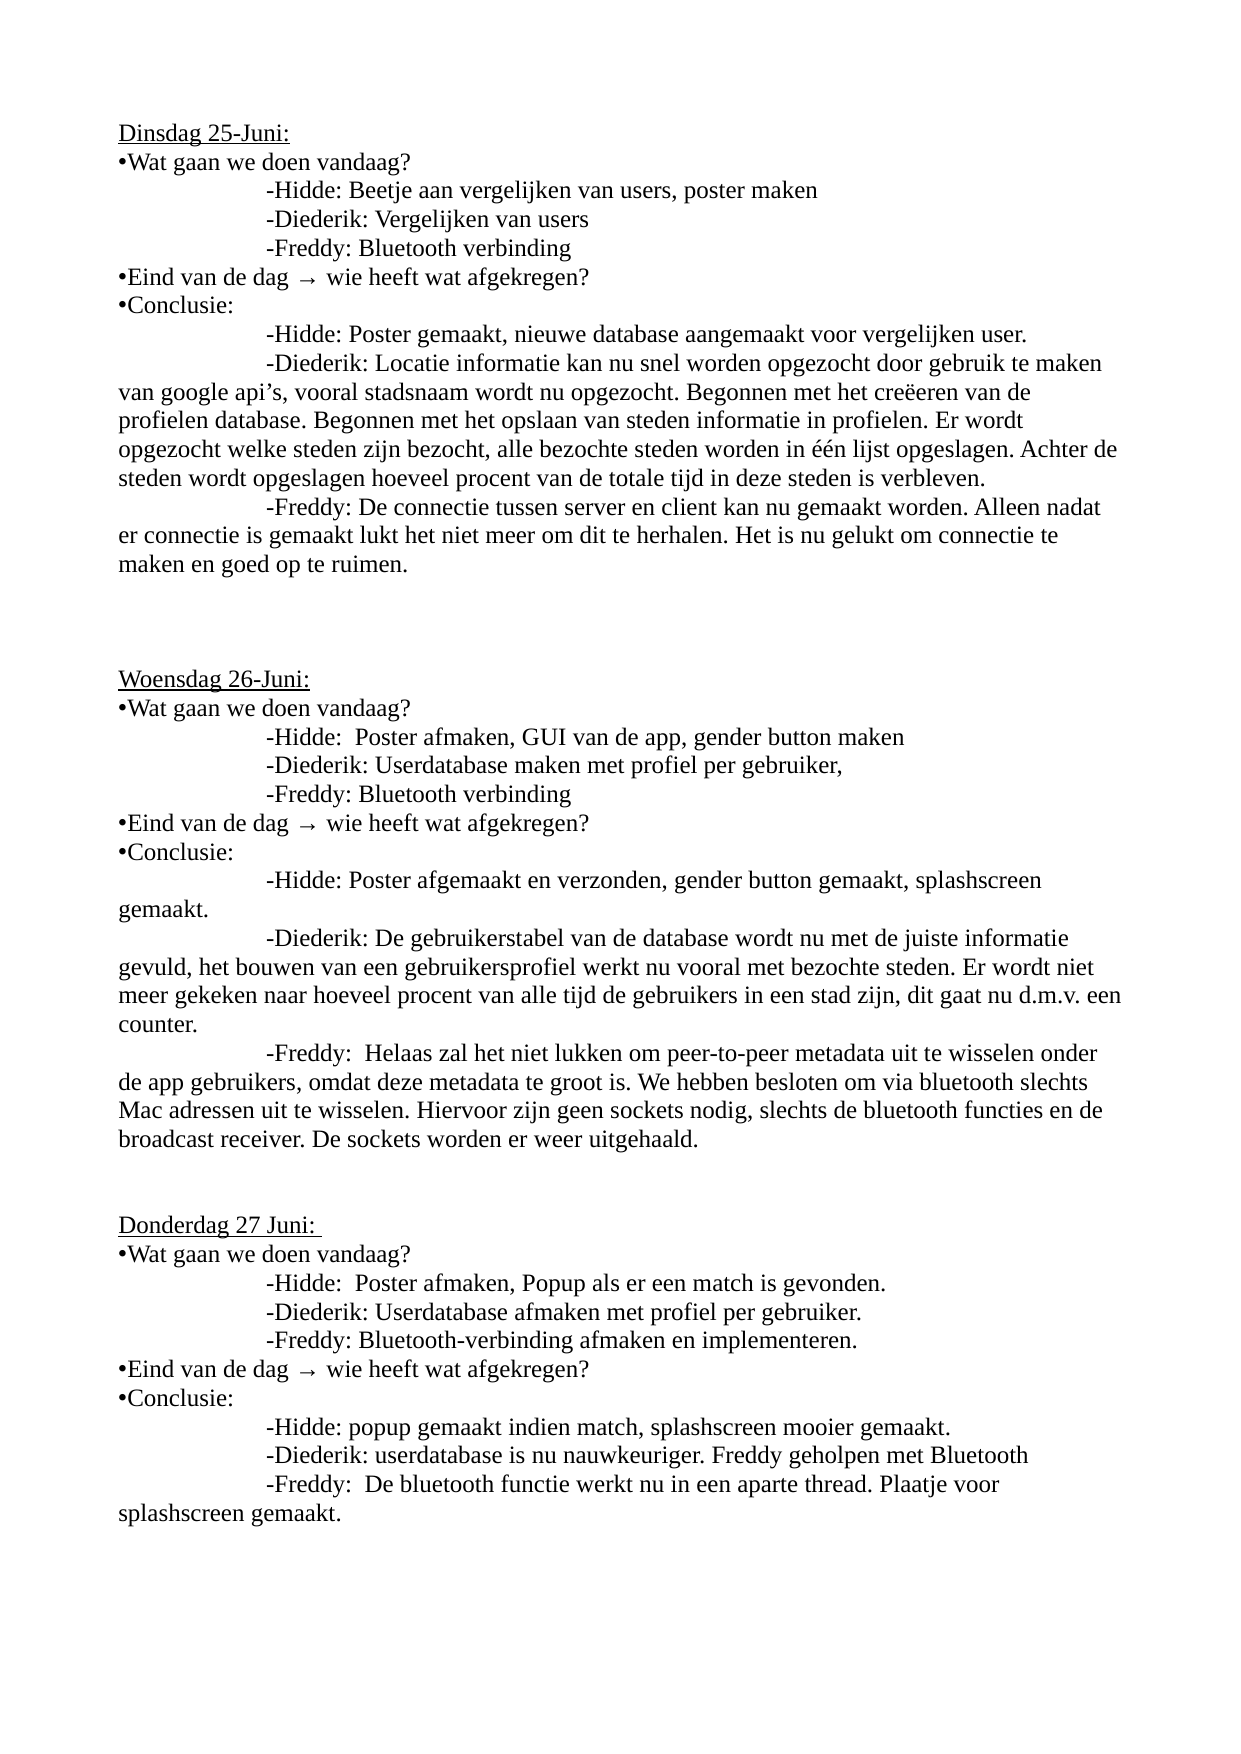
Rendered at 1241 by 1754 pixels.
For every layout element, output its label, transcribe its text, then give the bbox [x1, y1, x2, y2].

list Wat gaan we doen vandaag? [118, 693, 1122, 722]
text -Hidde: Poster afgemaakt en verzonden, gender button gemaakt, splashscreen gemaakt. [118, 866, 1122, 923]
list Conclusie: [118, 291, 1122, 319]
text -Hidde: Poster afmaken, Popup als er een match is gevonden. [118, 1268, 1122, 1297]
list Eind van de dag → wie heeft wat afgekregen? [118, 808, 1122, 837]
text -Freddy: Bluetooth verbinding [118, 233, 1122, 262]
text -Freddy: Bluetooth verbinding [118, 779, 1122, 808]
text -Freddy: Helaas zal het niet lukken om peer-to-peer metadata uit te wisselen onder de app gebruikers, omdat deze metadata te groot is. We hebben besloten om via bluetooth slechts Mac adressen uit te wisselen. Hiervoor zijn geen sockets nodig, slechts de bluetooth functies en de broadcast receiver. De sockets worden er weer uitgehaald. [118, 1038, 1122, 1153]
text -Diederik: De gebruikerstabel van de database wordt nu met de juiste informatie gevuld, het bouwen van een gebruikersprofiel werkt nu vooral met bezochte steden. Er wordt niet meer gekeken naar hoeveel procent van alle tijd de gebruikers in een stad zijn, dit gaat nu d.m.v. een counter. [118, 923, 1122, 1038]
text Donderdag 27 Juni: [118, 1211, 1122, 1239]
text -Hidde: popup gemaakt indien match, splashscreen mooier gemaakt. [118, 1412, 1122, 1441]
text -Diederik: Userdatabase afmaken met profiel per gebruiker. [118, 1297, 1122, 1326]
text -Freddy: Bluetooth-verbinding afmaken en implementeren. [118, 1326, 1122, 1354]
text -Diederik: Locatie informatie kan nu snel worden opgezocht door gebruik te maken van google api’s, vooral stadsnaam wordt nu opgezocht. Begonnen met het creëeren van de profielen database. Begonnen met het opslaan van steden informatie in profielen. Er wordt opgezocht welke steden zijn bezocht, alle bezochte steden worden in één lijst opgeslagen. Achter de steden wordt opgeslagen hoeveel procent van de totale tijd in deze steden is verbleven. [118, 348, 1122, 492]
list Wat gaan we doen vandaag? [118, 1239, 1122, 1268]
list Eind van de dag → wie heeft wat afgekregen? [118, 262, 1122, 291]
text -Diederik: userdatabase is nu nauwkeuriger. Freddy geholpen met Bluetooth [118, 1441, 1122, 1469]
text -Hidde: Poster afmaken, GUI van de app, gender button maken [118, 722, 1122, 751]
list Eind van de dag → wie heeft wat afgekregen? [118, 1354, 1122, 1383]
text -Hidde: Beetje aan vergelijken van users, poster maken [118, 176, 1122, 204]
text -Diederik: Userdatabase maken met profiel per gebruiker, [118, 751, 1122, 779]
list Conclusie: [118, 1383, 1122, 1412]
text Woensdag 26-Juni: [118, 664, 1122, 693]
text -Freddy: De connectie tussen server en client kan nu gemaakt worden. Alleen nadat er connectie is gemaakt lukt het niet meer om dit te herhalen. Het is nu gelukt om connectie te maken en goed op te ruimen. [118, 492, 1122, 578]
text -Hidde: Poster gemaakt, nieuwe database aangemaakt voor vergelijken user. [118, 319, 1122, 348]
list Wat gaan we doen vandaag? [118, 147, 1122, 176]
text Dinsdag 25-Juni: [118, 118, 1122, 147]
text -Diederik: Vergelijken van users [118, 204, 1122, 233]
list Conclusie: [118, 837, 1122, 866]
text -Freddy: De bluetooth functie werkt nu in een aparte thread. Plaatje voor splashscreen gemaakt. [118, 1469, 1122, 1527]
